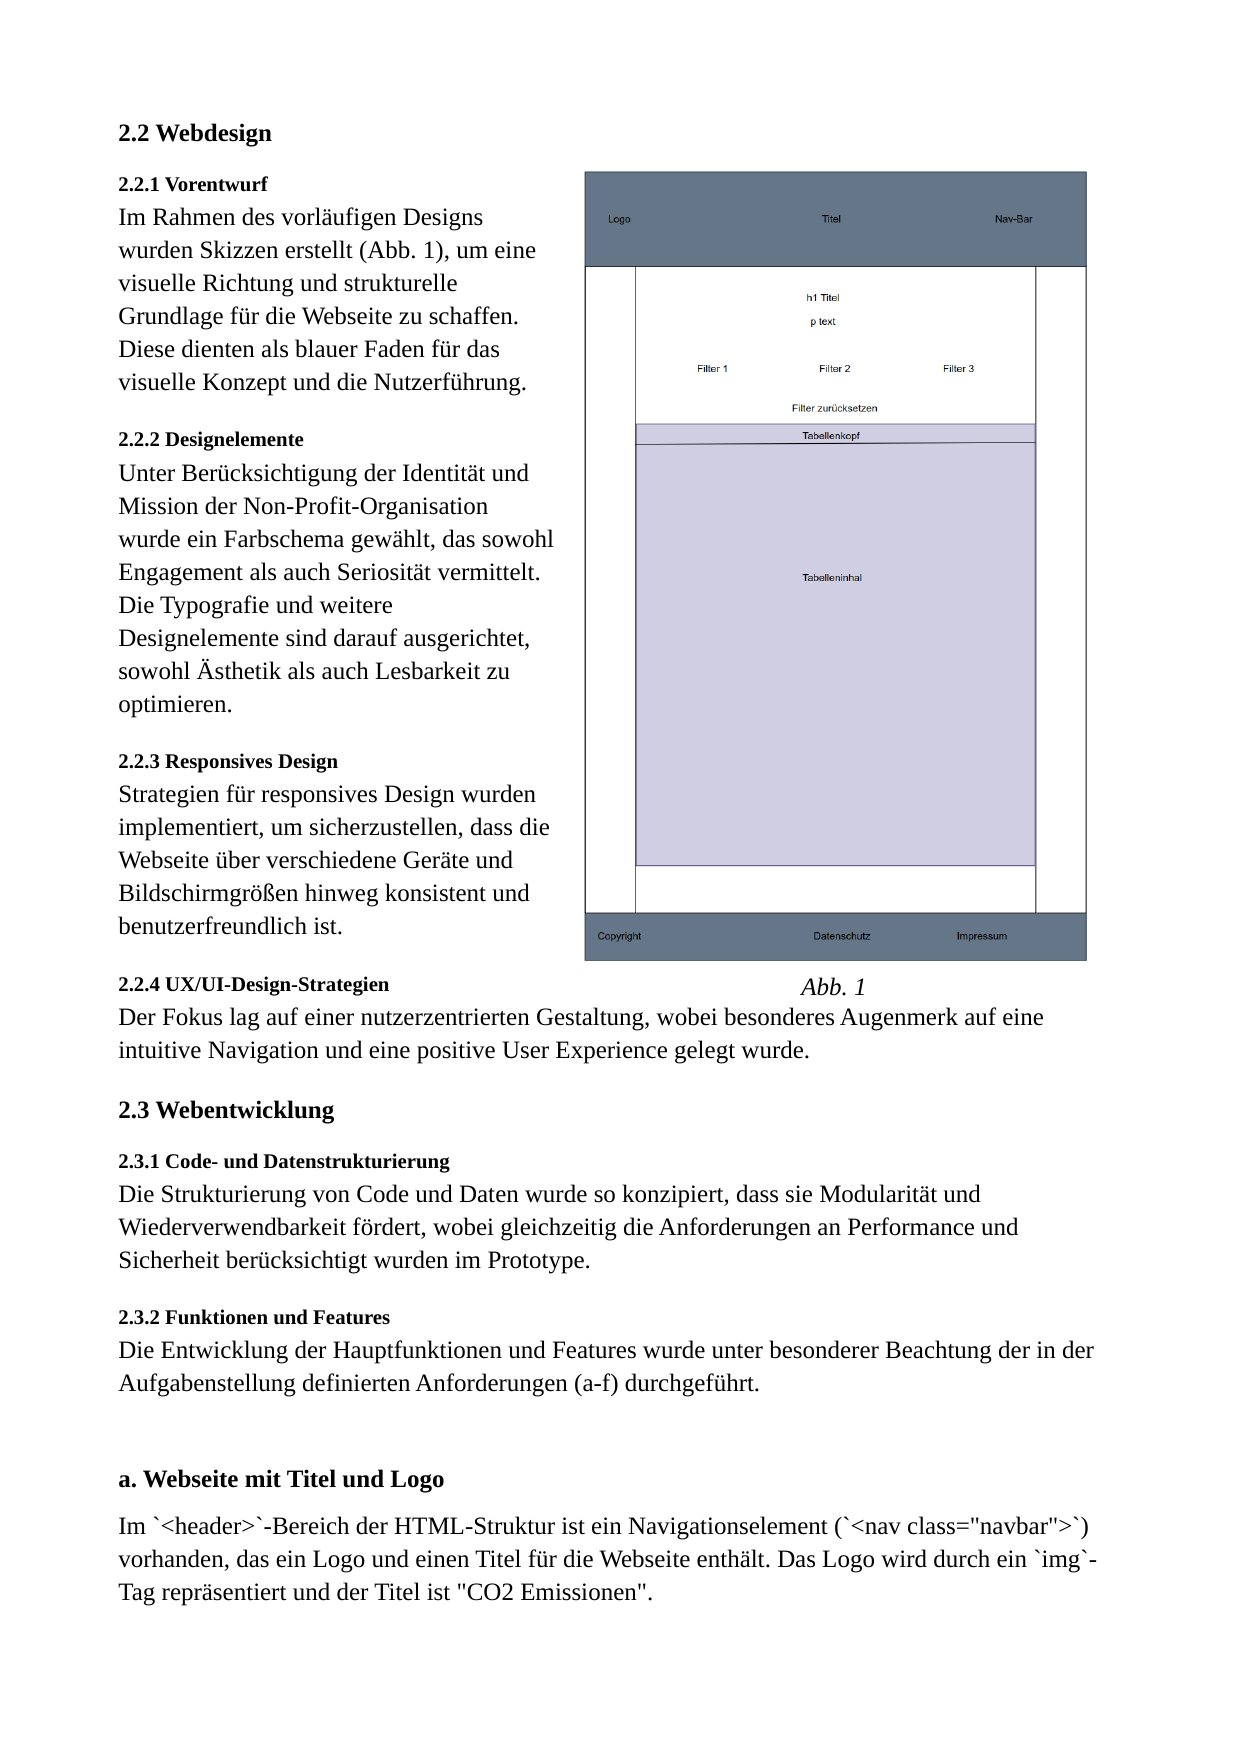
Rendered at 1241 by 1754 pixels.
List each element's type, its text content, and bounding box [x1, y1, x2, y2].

subtitle 2.2.3 Responsives Design [118, 749, 556, 773]
text Strategien für responsives Design wurden implementiert, um sicherzustellen, dass die Webseite über verschiedene Geräte und Bildschirmgrößen hinweg konsistent und benutzerfreundlich ist. [118, 779, 556, 940]
subtitle 2.3.2 Funktionen und Features [118, 1305, 1122, 1329]
text Der Fokus lag auf einer nutzerzentrierten Gestaltung, wobei besonderes Augenmerk auf eine intuitive Navigation und eine positive User Experience gelegt wurde. [118, 1002, 1122, 1063]
subtitle 2.3 Webentwicklung [118, 1095, 1122, 1124]
subtitle 2.2 Webdesign [118, 118, 1122, 155]
subtitle 2.2.4 UX/UI-Design-Strategien [118, 971, 557, 996]
text Im `<header>`-Bereich der HTML-Struktur ist ein Navigationselement (`<nav class="navbar">`) vorhanden, das ein Logo und einen Titel für die Webseite enthält. Das Logo wird durch ein `img`-Tag repräsentiert und der Titel ist "CO2 Emissionen". [118, 1511, 1122, 1606]
text a. Webseite mit Titel und Logo [118, 1464, 1122, 1492]
text Die Strukturierung von Code und Daten wurde so konzipiert, dass sie Modularität und Wiederverwendbarkeit fördert, wobei gleichzeitig die Anforderungen an Performance und Sicherheit berücksichtigt wurden im Prototype. [118, 1179, 1122, 1274]
subtitle 2.2.2 Designelemente [118, 427, 556, 451]
text Unter Berücksichtigung der Identität und Mission der Non-Profit-Organisation wurde ein Farbschema gewählt, das sowohl Engagement als auch Seriosität vermittelt. Die Typografie und weitere Designelemente sind darauf ausgerichtet, sowohl Ästhetik als auch Lesbarkeit zu optimieren. [118, 458, 556, 718]
subtitle 2.2.1 Vorentwurf [118, 172, 556, 196]
text Die Entwicklung der Hauptfunktionen und Features wurde unter besonderer Beachtung der in der Aufgabenstellung definierten Anforderungen (a-f) durchgeführt. [118, 1335, 1122, 1397]
picture [556, 155, 1114, 972]
subtitle 2.3.1 Code- und Datenstrukturierung [118, 1149, 1122, 1173]
text Im Rahmen des vorläufigen Designs wurden Skizzen erstellt (Abb. 1), um eine visuelle Richtung und strukturelle Grundlage für die Webseite zu schaffen. Diese dienten als blauer Faden für das visuelle Konzept und die Nutzerführung. [118, 202, 556, 396]
text Abb. 1 [557, 972, 1113, 1001]
